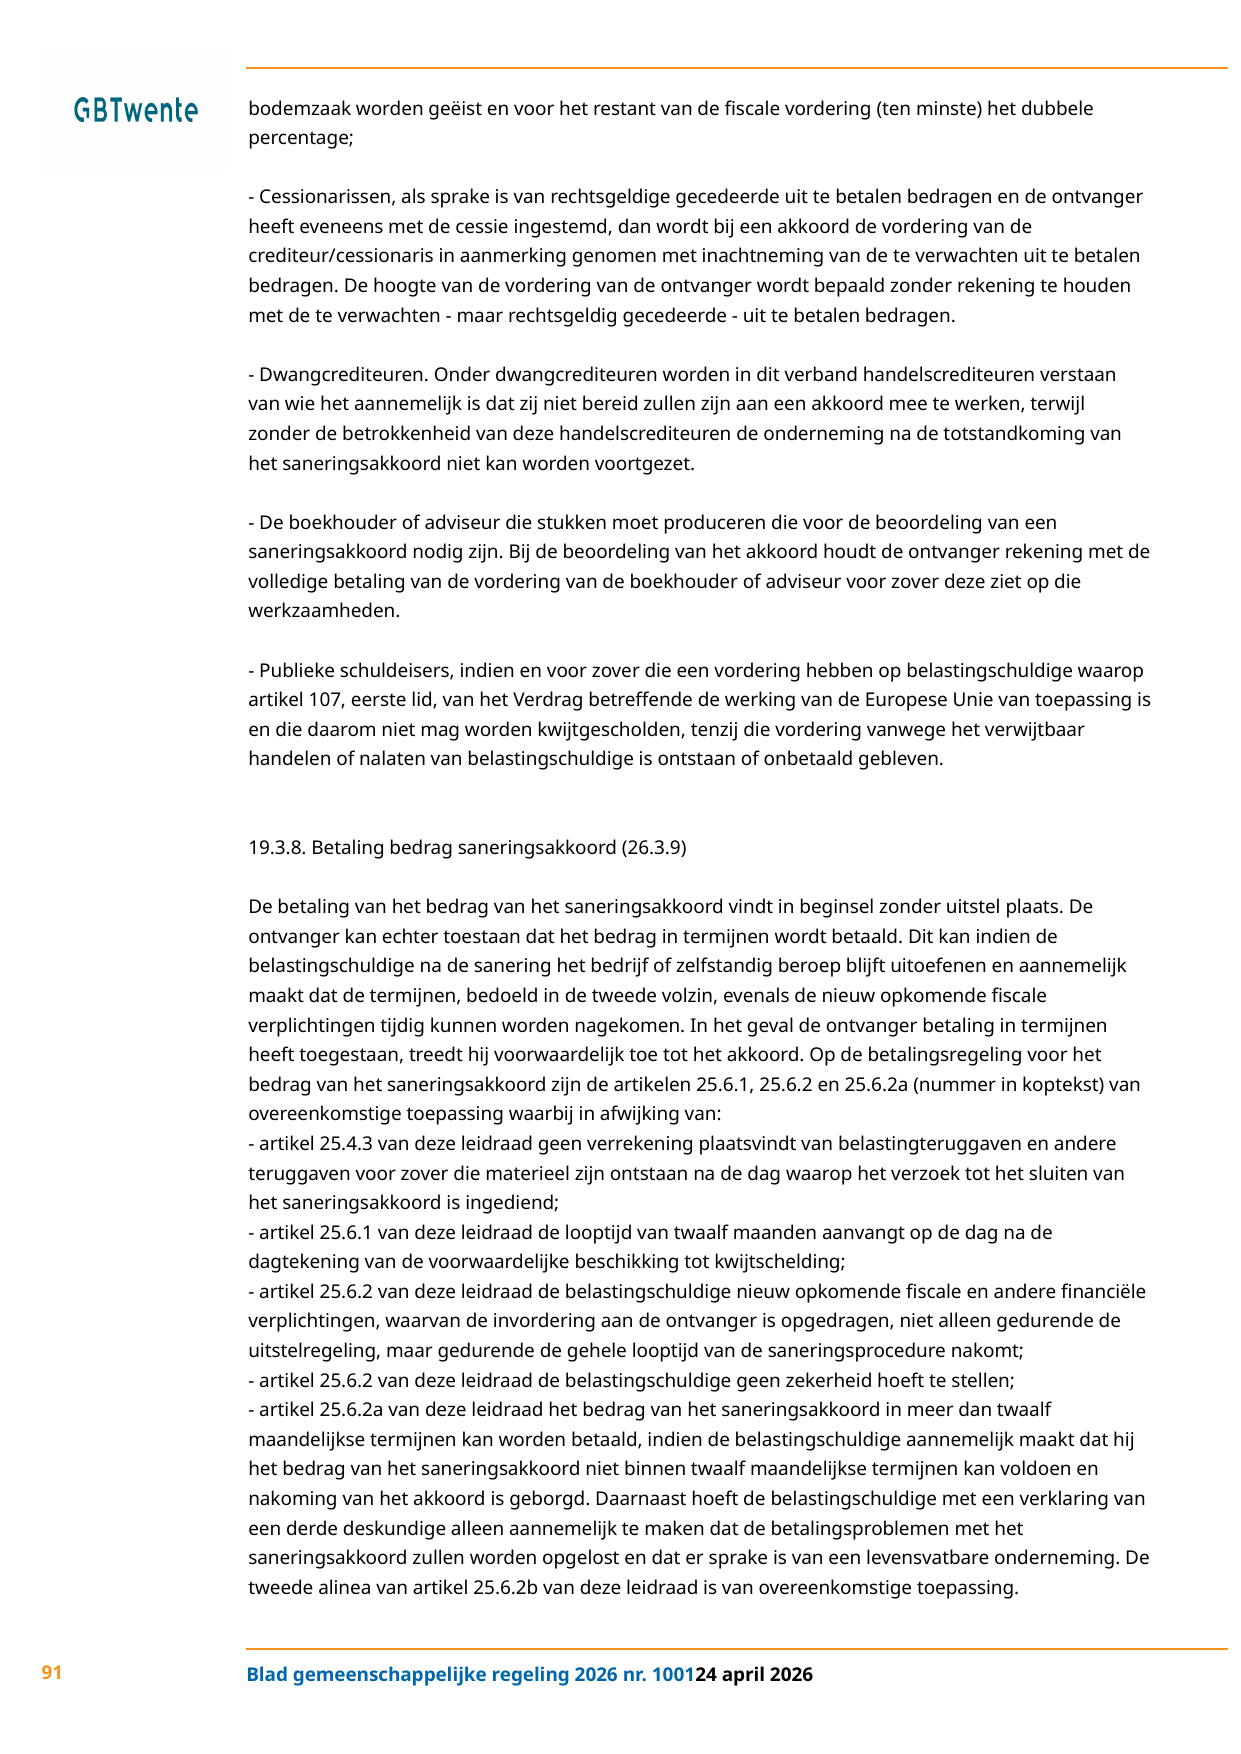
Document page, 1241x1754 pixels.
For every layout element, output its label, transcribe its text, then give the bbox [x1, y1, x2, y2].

text - artikel 25.6.2 van deze leidraad de belastingschuldige geen zekerheid hoeft te stellen; [248, 1367, 1152, 1393]
text - artikel 25.6.1 van deze leidraad de looptijd van twaalf maanden aanvangt op de dag na de dagtekening van de voorwaardelijke beschikking tot kwijtschelding; [248, 1219, 1152, 1274]
text De betaling van het bedrag van het saneringsakkoord vindt in beginsel zonder uitstel plaats. De ontvanger kan echter toestaan dat het bedrag in termijnen wordt betaald. Dit kan indien de belastingschuldige na de sanering het bedrijf of zelfstandig beroep blijft uitoefenen en aannemelijk maakt dat de termijnen, bedoeld in de tweede volzin, evenals de nieuw opkomende fiscale verplichtingen tijdig kunnen worden nagekomen. In het geval de ontvanger betaling in termijnen heeft toegestaan, treedt hij voorwaardelijk toe tot het akkoord. Op de betalingsregeling voor het bedrag van het saneringsakkoord zijn de artikelen 25.6.1, 25.6.2 en 25.6.2a (nummer in koptekst) van overeenkomstige toepassing waarbij in afwijking van: [248, 893, 1152, 1126]
picture [41, 47, 231, 172]
text - artikel 25.6.2 van deze leidraad de belastingschuldige nieuw opkomende fiscale en andere financiële verplichtingen, waarvan de invordering aan de ontvanger is opgedragen, niet alleen gedurende de uitstelregeling, maar gedurende de gehele looptijd van de saneringsprocedure nakomt; [248, 1278, 1152, 1363]
text 19.3.8. Betaling bedrag saneringsakkoord (26.3.9) [248, 834, 1152, 860]
text - Publieke schuldeisers, indien en voor zover die een vordering hebben op belastingschuldige waarop artikel 107, eerste lid, van het Verdrag betreffende de werking van de Europese Unie van toepassing is en die daarom niet mag worden kwijtgescholden, tenzij die vordering vanwege het verwijtbaar handelen of nalaten van belastingschuldige is ontstaan of onbetaald gebleven. [248, 657, 1152, 771]
text - Cessionarissen, als sprake is van rechtsgeldige gecedeerde uit te betalen bedragen en de ontvanger heeft eveneens met de cessie ingestemd, dan wordt bij een akkoord de vordering van de crediteur/cessionaris in aanmerking genomen met inachtneming van de te verwachten uit te betalen bedragen. De hoogte van de vordering van de ontvanger wordt bepaald zonder rekening te houden met de te verwachten - maar rechtsgeldig gecedeerde - uit te betalen bedragen. [248, 183, 1152, 328]
text - artikel 25.6.2a van deze leidraad het bedrag van het saneringsakkoord in meer dan twaalf maandelijkse termijnen kan worden betaald, indien de belastingschuldige aannemelijk maakt dat hij het bedrag van het saneringsakkoord niet binnen twaalf maandelijkse termijnen kan voldoen en nakoming van het akkoord is geborgd. Daarnaast hoeft de belastingschuldige met een verklaring van een derde deskundige alleen aannemelijk te maken dat de betalingsproblemen met het saneringsakkoord zullen worden opgelost en dat er sprake is van een levensvatbare onderneming. De tweede alinea van artikel 25.6.2b van deze leidraad is van overeenkomstige toepassing. [248, 1396, 1152, 1600]
text - De boekhouder of adviseur die stukken moet produceren die voor de beoordeling van een saneringsakkoord nodig zijn. Bij de beoordeling van het akkoord houdt de ontvanger rekening met de volledige betaling van de vordering van de boekhouder of adviseur voor zover deze ziet op die werkzaamheden. [248, 509, 1152, 623]
text bodemzaak worden geëist en voor het restant van de fiscale vordering (ten minste) het dubbele percentage; [248, 95, 1152, 150]
text - artikel 25.4.3 van deze leidraad geen verrekening plaatsvindt van belastingteruggaven en andere teruggaven voor zover die materieel zijn ontstaan na de dag waarop het verzoek tot het sluiten van het saneringsakkoord is ingediend; [248, 1130, 1152, 1215]
text - Dwangcrediteuren. Onder dwangcrediteuren worden in dit verband handelscrediteuren verstaan van wie het aannemelijk is dat zij niet bereid zullen zijn aan een akkoord mee te werken, terwijl zonder de betrokkenheid van deze handelscrediteuren de onderneming na de totstandkoming van het saneringsakkoord niet kan worden voortgezet. [248, 361, 1152, 476]
